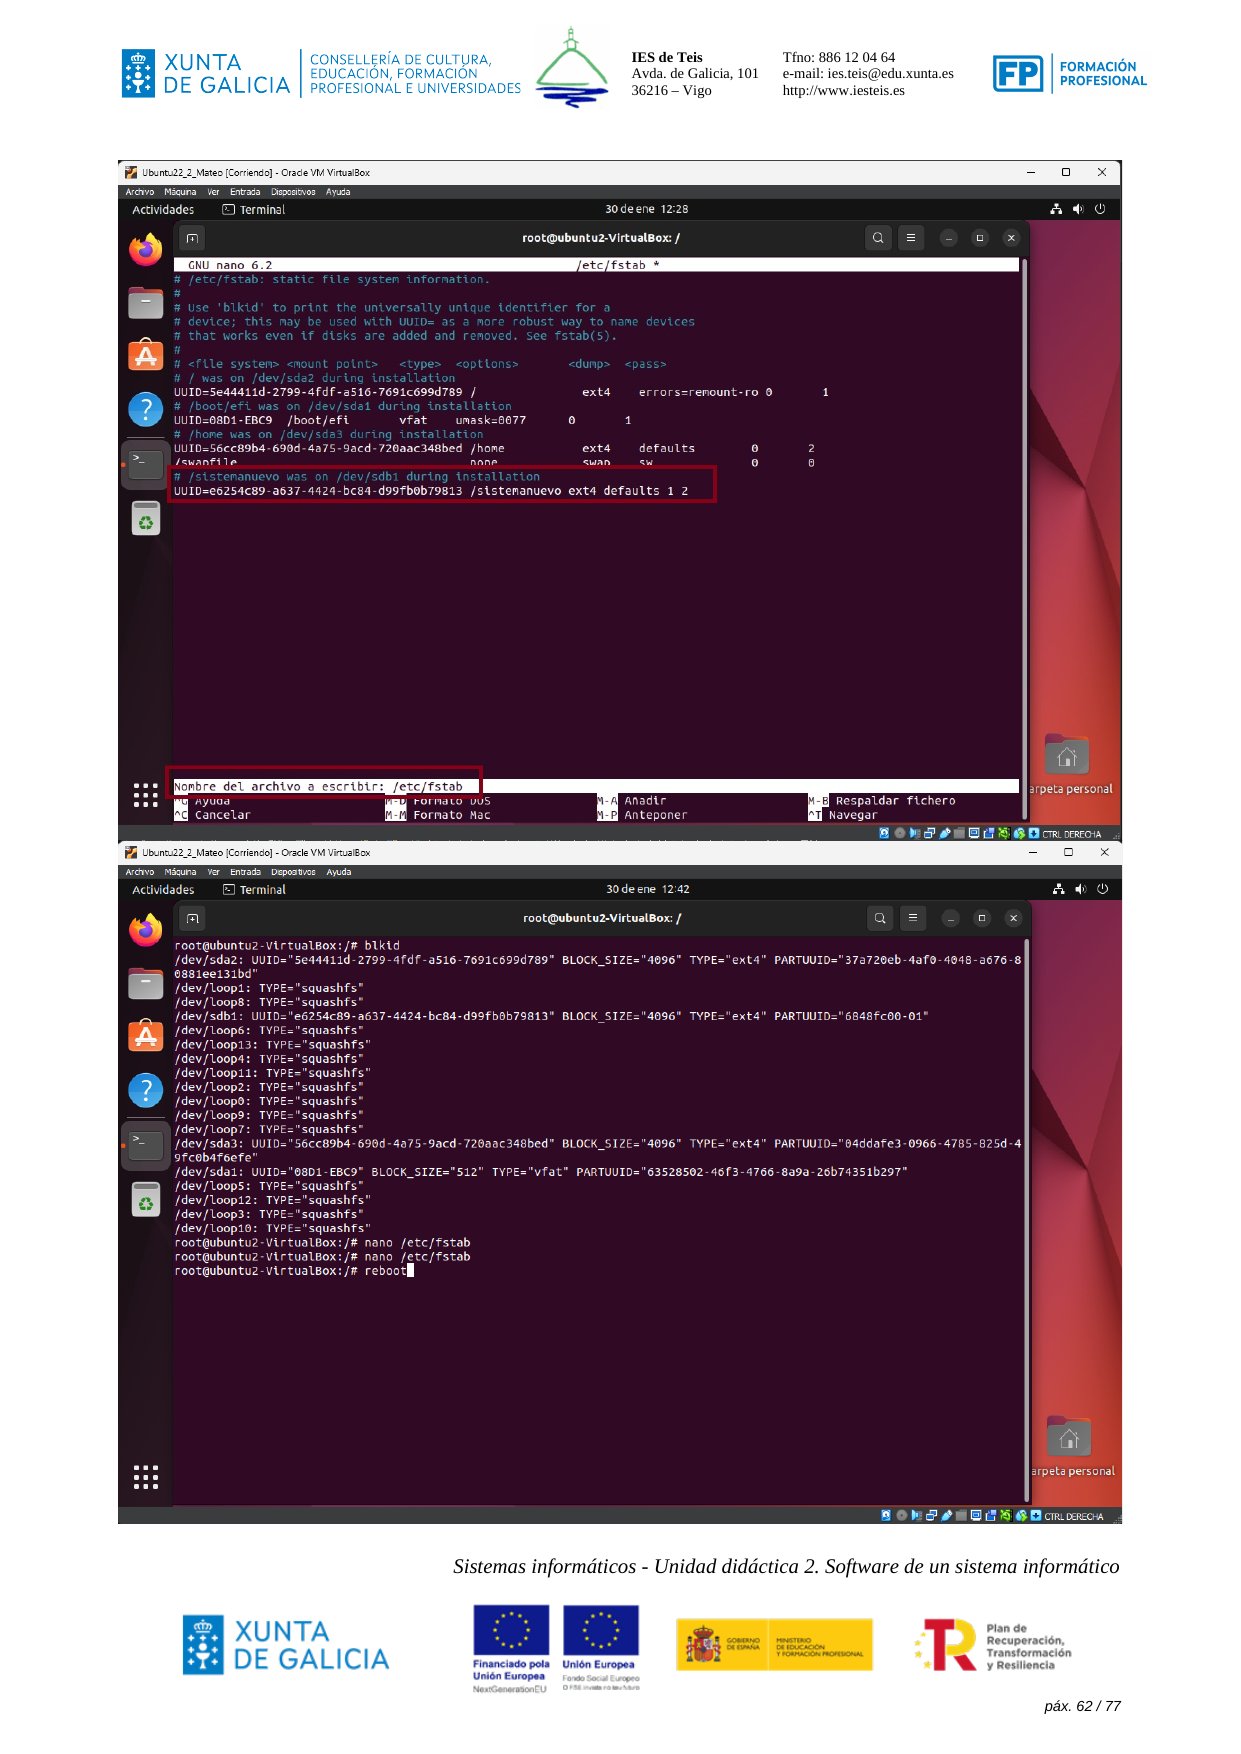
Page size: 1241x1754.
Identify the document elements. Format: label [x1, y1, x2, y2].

picture [989, 50, 1153, 97]
picture [182, 1593, 1085, 1700]
picture [118, 160, 1123, 1524]
picture [121, 49, 521, 98]
picture [534, 25, 611, 110]
